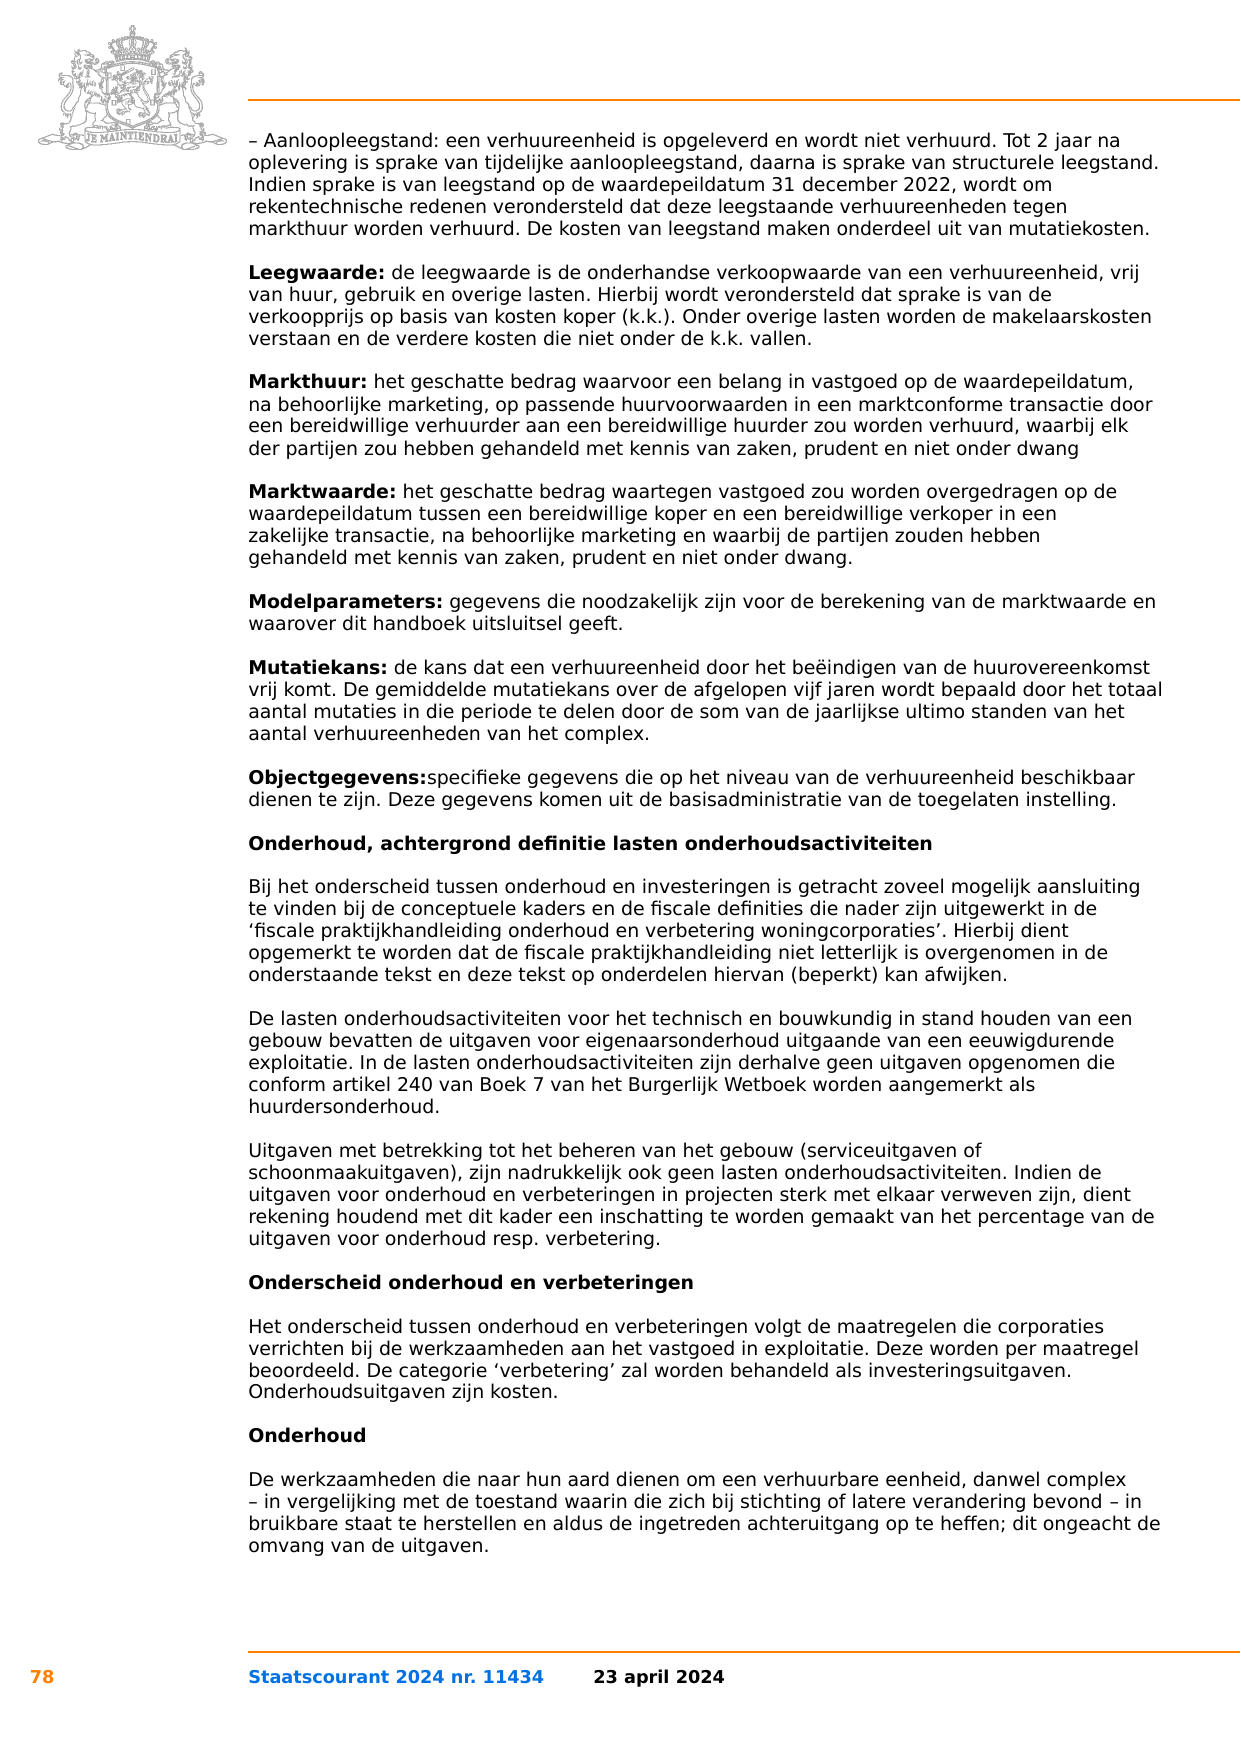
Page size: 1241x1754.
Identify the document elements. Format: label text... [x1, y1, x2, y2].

text Modelparameters: gegevens die noodzakelijk zijn voor de berekening van de marktwaarde en waarover dit handboek uitsluitsel geeft. [248, 591, 1163, 635]
text waardepeildatum tussen een bereidwillige koper en een bereidwillige verkoper in een [248, 503, 1163, 525]
text Mutatiekans: de kans dat een verhuureenheid door het beëindigen van de huurovereenkomst vrij komt. De gemiddelde mutatiekans over de afgelopen vijf jaren wordt bepaald door het totaal aantal mutaties in die periode te delen door de som van de jaarlijkse ultimo standen van het aantal verhuureenheden van het complex. [248, 657, 1163, 745]
text Leegwaarde: de leegwaarde is de onderhandse verkoopwaarde van een verhuureenheid, vrij van huur, gebruik en overige lasten. Hierbij wordt verondersteld dat sprake is van de verkoopprijs op basis van kosten koper (k.k.). Onder overige lasten worden de makelaarskosten verstaan en de verdere kosten die niet onder de k.k. vallen. [248, 262, 1163, 349]
text De lasten onderhoudsactiviteiten voor het technisch en bouwkundig in stand houden van een gebouw bevatten de uitgaven voor eigenaarsonderhoud uitgaande van een eeuwigdurende exploitatie. In de lasten onderhoudsactiviteiten zijn derhalve geen uitgaven opgenomen die conform artikel 240 van Boek 7 van het Burgerlijk Wetboek worden aangemerkt als huurdersonderhoud. [248, 1008, 1163, 1118]
subtitle Onderscheid onderhoud en verbeteringen [248, 1272, 1163, 1294]
text Markthuur: het geschatte bedrag waarvoor een belang in vastgoed op de waardepeildatum, na behoorlijke marketing, op passende huurvoorwaarden in een marktconforme transactie door een bereidwillige verhuurder aan een bereidwillige huurder zou worden verhuurd, waarbij elk der partijen zou hebben gehandeld met kennis van zaken, prudent en niet onder dwang [248, 371, 1163, 459]
text gehandeld met kennis van zaken, prudent en niet onder dwang. [248, 547, 1163, 569]
subtitle Onderhoud [248, 1425, 1163, 1447]
text zakelijke transactie, na behoorlijke marketing en waarbij de partijen zouden hebben [248, 525, 1163, 547]
text Objectgegevens:specifieke gegevens die op het niveau van de verhuureenheid beschikbaar dienen te zijn. Deze gegevens komen uit de basisadministratie van de toegelaten instelling. [248, 767, 1163, 811]
text – Aanloopleegstand: een verhuureenheid is opgeleverd en wordt niet verhuurd. Tot 2 jaar na oplevering is sprake van tijdelijke aanloopleegstand, daarna is sprake van structurele leegstand. Indien sprake is van leegstand op de waardepeildatum 31 december 2022, wordt om rekentechnische redenen verondersteld dat deze leegstaande verhuureenheden tegen markthuur worden verhuurd. De kosten van leegstand maken onderdeel uit van mutatiekosten. [248, 130, 1163, 240]
text Het onderscheid tussen onderhoud en verbeteringen volgt de maatregelen die corporaties verrichten bij de werkzaamheden aan het vastgoed in exploitatie. Deze worden per maatregel beoordeeld. De categorie ‘verbetering’ zal worden behandeld als investeringsuitgaven. Onderhoudsuitgaven zijn kosten. [248, 1316, 1163, 1403]
subtitle Onderhoud, achtergrond definitie lasten onderhoudsactiviteiten [248, 832, 1163, 854]
picture [38, 25, 227, 150]
text Bij het onderscheid tussen onderhoud en investeringen is getracht zoveel mogelijk aansluiting te vinden bij de conceptuele kaders en de fiscale definities die nader zijn uitgewerkt in de ‘fiscale praktijkhandleiding onderhoud en verbetering woningcorporaties’. Hierbij dient opgemerkt te worden dat de fiscale praktijkhandleiding niet letterlijk is overgenomen in de onderstaande tekst en deze tekst op onderdelen hiervan (beperkt) kan afwijken. [248, 876, 1163, 986]
text De werkzaamheden die naar hun aard dienen om een verhuurbare eenheid, danwel complex – in vergelijking met de toestand waarin die zich bij stichting of latere verandering bevond – in bruikbare staat te herstellen en aldus de ingetreden achteruitgang op te heffen; dit ongeacht de omvang van de uitgaven. [248, 1469, 1163, 1557]
text Marktwaarde: het geschatte bedrag waartegen vastgoed zou worden overgedragen op de [248, 481, 1163, 503]
text Uitgaven met betrekking tot het beheren van het gebouw (serviceuitgaven of schoonmaakuitgaven), zijn nadrukkelijk ook geen lasten onderhoudsactiviteiten. Indien de uitgaven voor onderhoud en verbeteringen in projecten sterk met elkaar verweven zijn, dient rekening houdend met dit kader een inschatting te worden gemaakt van het percentage van de uitgaven voor onderhoud resp. verbetering. [248, 1140, 1163, 1250]
